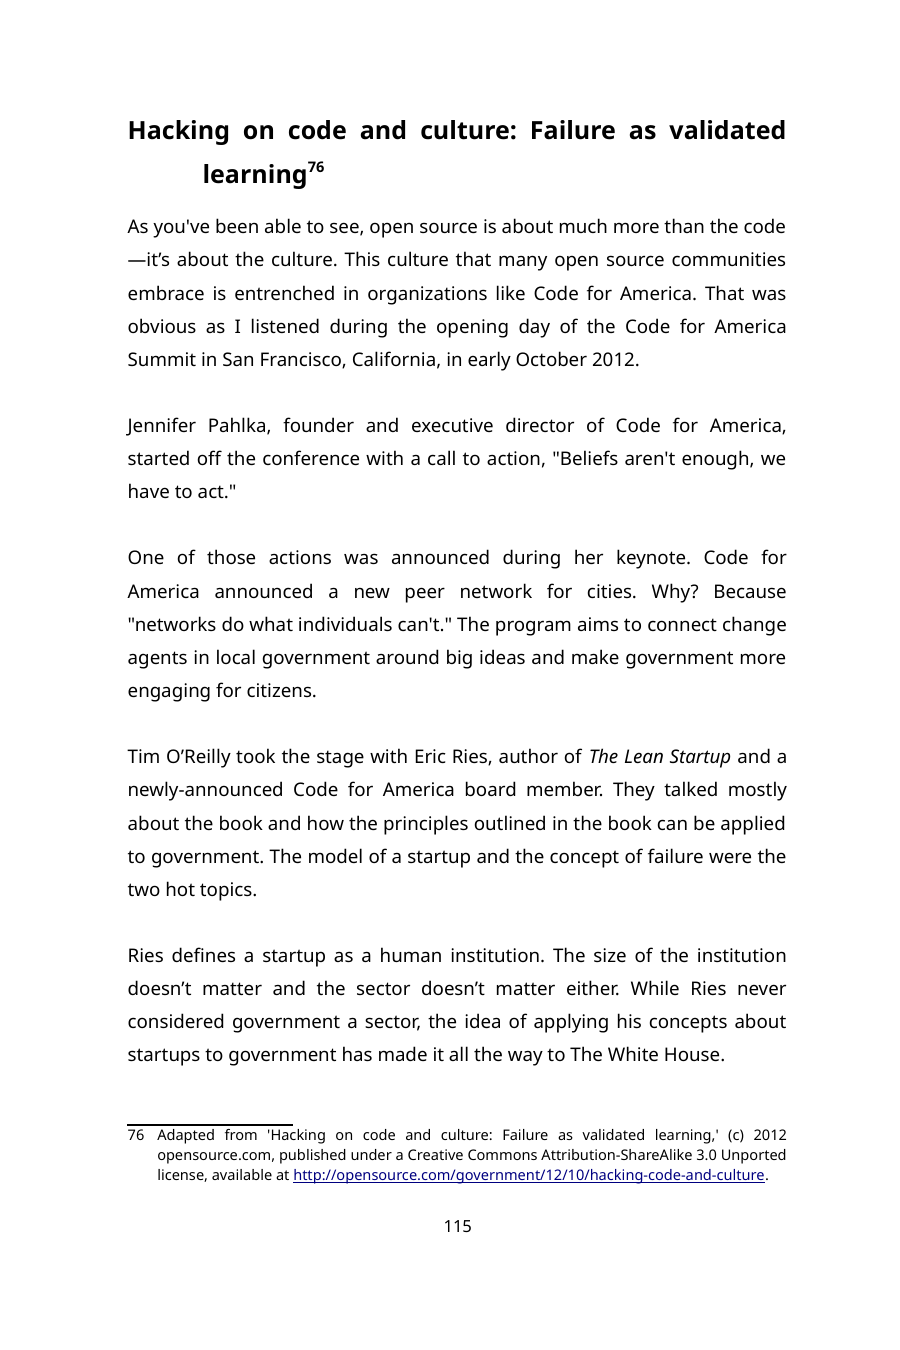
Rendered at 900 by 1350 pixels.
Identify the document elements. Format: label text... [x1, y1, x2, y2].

subtitle Hacking on code and culture: Failure as validated learning [127, 112, 787, 191]
text One of those actions was announced during her keynote. Code for America announced a new peer network for cities. Why? Because "networks do what individuals can't." The program aims to connect change agents in local government around big ideas and make government more engaging for citizens. [127, 545, 787, 703]
text Adapted from 'Hacking on code and culture: Failure as validated learning,' (c) 2012 opensource.com, published under a Creative Commons Attribution-ShareAlike 3.0 Unported license, available at http://opensource.com/government/12/10/hacking-code-and-culture. [127, 1125, 787, 1185]
text Tim O’Reilly took the stage with Eric Ries, author of The Lean Startup and a newly-announced Code for America board member. They talked mostly about the book and how the principles outlined in the book can be applied to government. The model of a startup and the concept of failure were the two hot topics. [127, 743, 787, 902]
text Jennifer Pahlka, founder and executive director of Code for America, started off the conference with a call to action, "Beliefs aren't enough, we have to act." [127, 412, 787, 504]
text Ries defines a startup as a human institution. The size of the institution doesn’t matter and the sector doesn’t matter either. While Ries never considered government a sector, the idea of applying his concepts about startups to government has made it all the way to The White House. [127, 942, 787, 1067]
text As you've been able to see, open source is about much more than the code—it’s about the culture. This culture that many open source communities embrace is entrenched in organizations like Code for America. That was obvious as I listened during the opening day of the Code for America Summit in San Francisco, California, in early October 2012. [127, 213, 787, 372]
